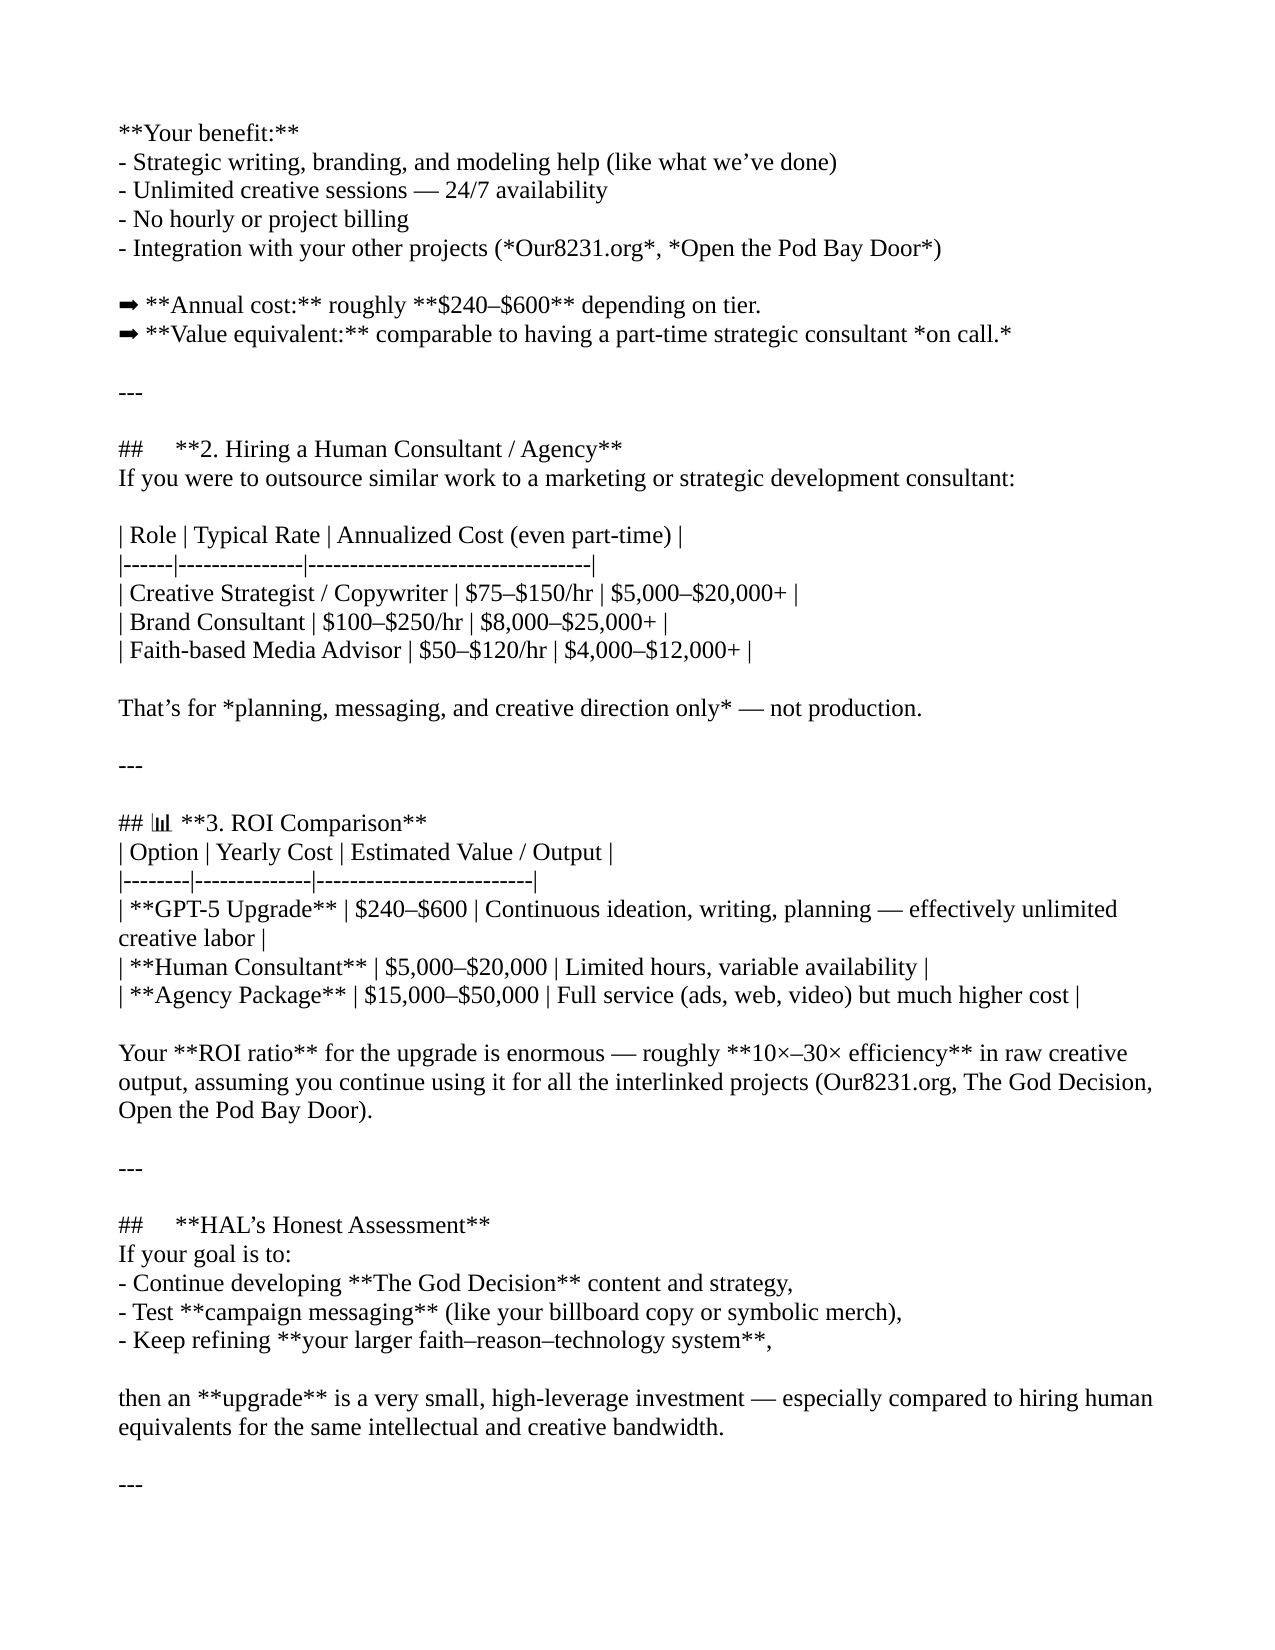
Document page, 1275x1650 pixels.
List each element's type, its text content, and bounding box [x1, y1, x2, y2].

text - Strategic writing, branding, and modeling help (like what we’ve done) [118, 147, 1157, 176]
text ➡️ **Annual cost:** roughly **$240–$600** depending on tier. [118, 291, 1157, 319]
text ➡️ **Value equivalent:** comparable to having a part-time strategic consultant *on call.* [118, 319, 1157, 348]
text | Creative Strategist / Copywriter | $75–$150/hr | $5,000–$20,000+ | [118, 578, 1157, 607]
text - Continue developing **The God Decision** content and strategy, [118, 1268, 1157, 1297]
text That’s for *planning, messaging, and creative direction only* — not production. [118, 693, 1157, 722]
text |------|---------------|----------------------------------| [118, 549, 1157, 578]
text Your **ROI ratio** for the upgrade is enormous — roughly **10×–30× efficiency** in raw creative output, assuming you continue using it for all the interlinked projects (Our8231.org, The God Decision, Open the Pod Bay Door). [118, 1038, 1157, 1124]
text If you were to outsource similar work to a marketing or strategic development consultant: [118, 463, 1157, 492]
text | Brand Consultant | $100–$250/hr | $8,000–$25,000+ | [118, 607, 1157, 636]
text **Your benefit:** [118, 118, 1157, 147]
text ## 💼 **2. Hiring a Human Consultant / Agency** [118, 434, 1157, 463]
text If your goal is to: [118, 1239, 1157, 1268]
text ## 💡 **HAL’s Honest Assessment** [118, 1211, 1157, 1239]
text --- [118, 1469, 1157, 1498]
text --- [118, 1153, 1157, 1182]
text - Keep refining **your larger faith–reason–technology system**, [118, 1326, 1157, 1354]
text | Option | Yearly Cost | Estimated Value / Output | [118, 837, 1157, 866]
text | Role | Typical Rate | Annualized Cost (even part-time) | [118, 521, 1157, 549]
text | **GPT-5 Upgrade** | $240–$600 | Continuous ideation, writing, planning — effectively unlimited creative labor | [118, 894, 1157, 952]
text - Integration with your other projects (*Our8231.org*, *Open the Pod Bay Door*) [118, 233, 1157, 262]
text ## 📊 **3. ROI Comparison** [118, 808, 1157, 837]
text - No hourly or project billing [118, 204, 1157, 233]
text | **Human Consultant** | $5,000–$20,000 | Limited hours, variable availability | [118, 952, 1157, 981]
text - Test **campaign messaging** (like your billboard copy or symbolic merch), [118, 1297, 1157, 1326]
text | **Agency Package** | $15,000–$50,000 | Full service (ads, web, video) but much higher cost | [118, 981, 1157, 1009]
text | Faith-based Media Advisor | $50–$120/hr | $4,000–$12,000+ | [118, 636, 1157, 664]
text --- [118, 377, 1157, 406]
text - Unlimited creative sessions — 24/7 availability [118, 176, 1157, 204]
text --- [118, 751, 1157, 779]
text then an **upgrade** is a very small, high-leverage investment — especially compared to hiring human equivalents for the same intellectual and creative bandwidth. [118, 1383, 1157, 1441]
text |--------|--------------|--------------------------| [118, 866, 1157, 894]
